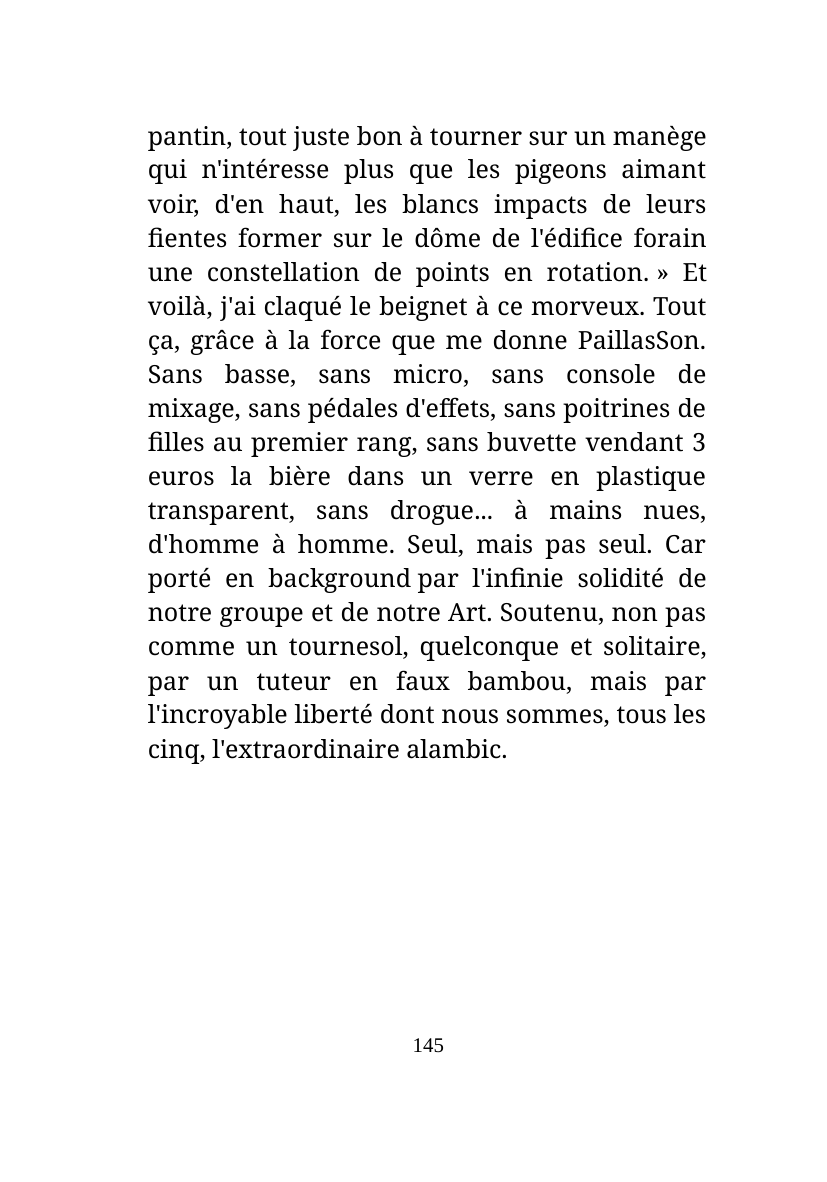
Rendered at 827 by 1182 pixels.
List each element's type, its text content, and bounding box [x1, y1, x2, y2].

text pantin, tout juste bon à tourner sur un manège qui n'intéresse plus que les pigeons aimant voir, d'en haut, les blancs impacts de leurs fientes former sur le dôme de l'édifice forain une constellation de points en rotation. » Et voilà, j'ai claqué le beignet à ce morveux. Tout ça, grâce à la force que me donne PaillasSon. Sans basse, sans micro, sans console de mixage, sans pédales d'effets, sans poitrines de filles au premier rang, sans buvette vendant 3 euros la bière dans un verre en plastique transparent, sans drogue... à mains nues, d'homme à homme. Seul, mais pas seul. Car porté en background par l'infinie solidité de notre groupe et de notre Art. Soutenu, non pas comme un tournesol, quelconque et solitaire, par un tuteur en faux bambou, mais par l'incroyable liberté dont nous sommes, tous les cinq, l'extraordinaire alambic. [148, 118, 707, 765]
